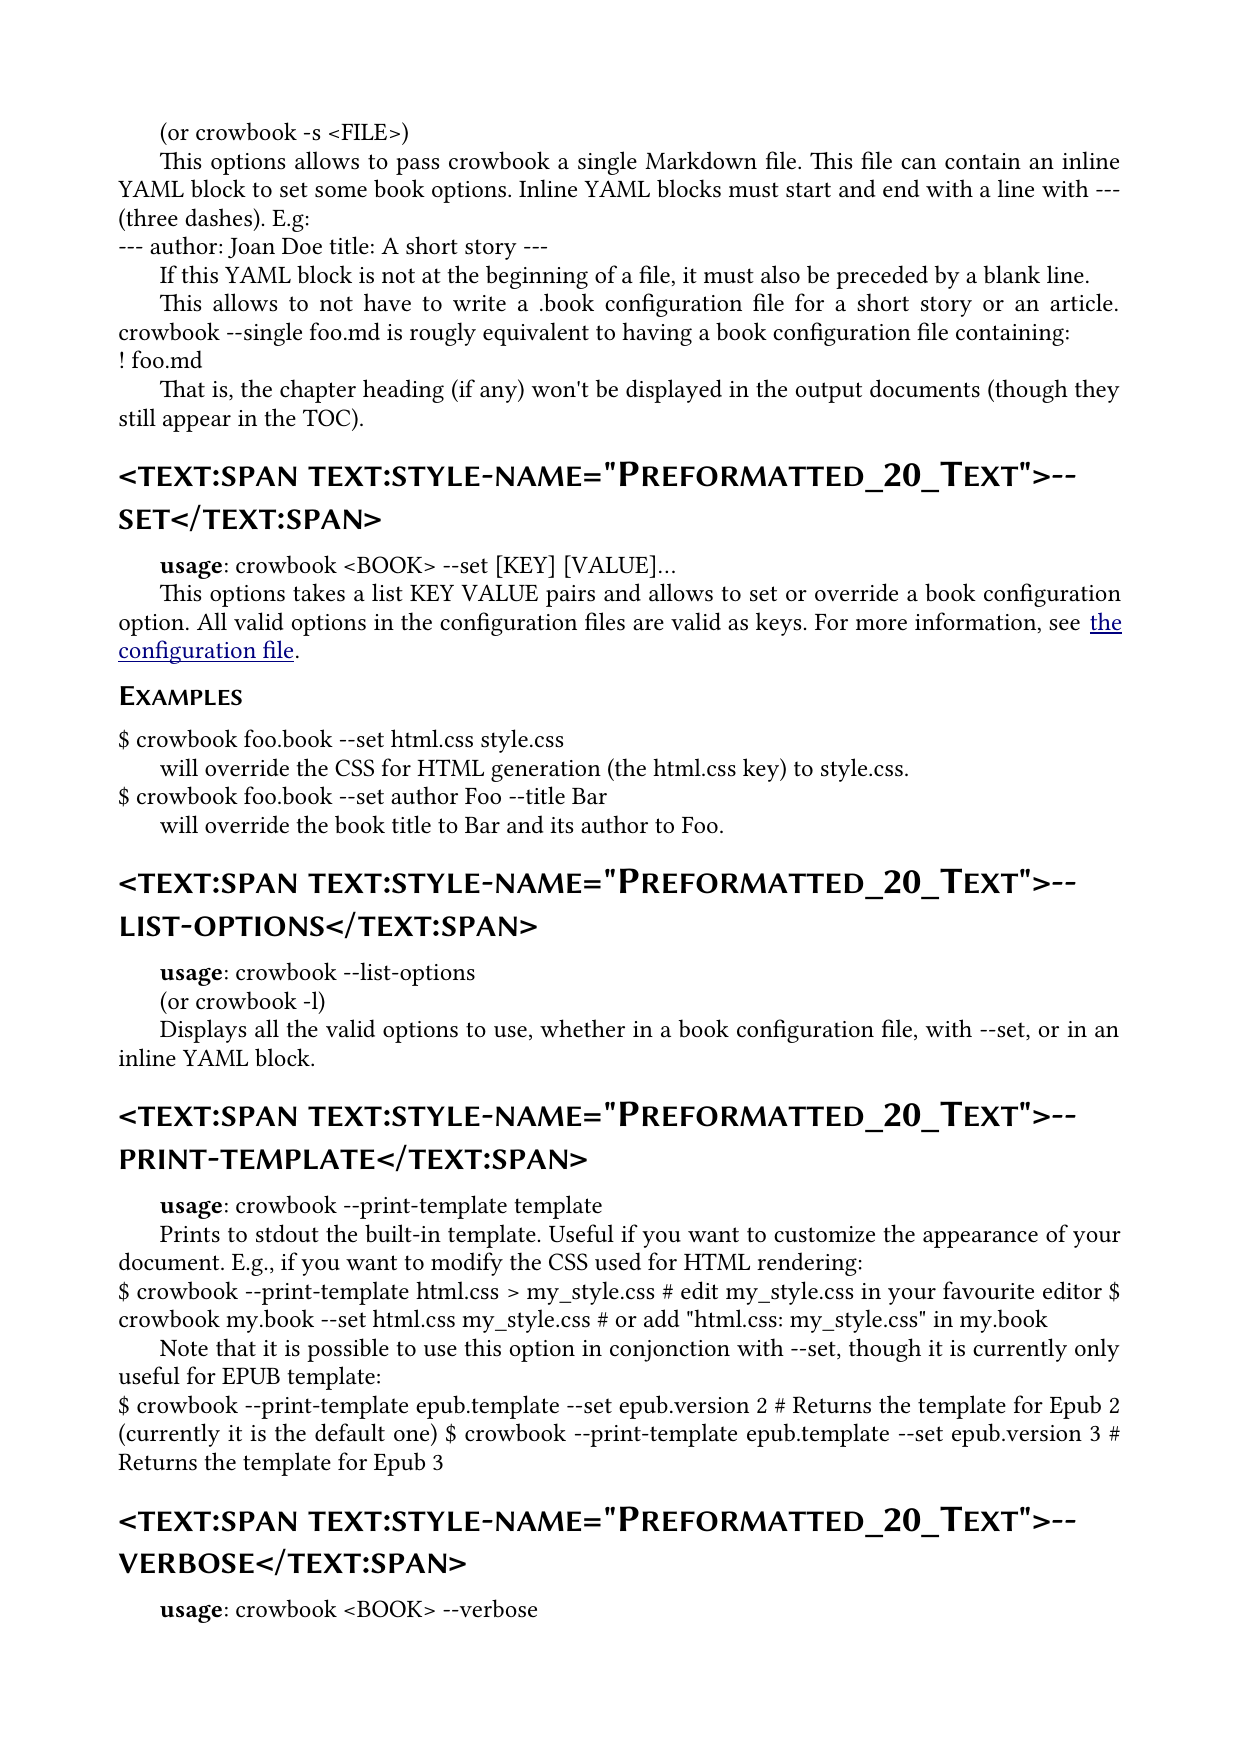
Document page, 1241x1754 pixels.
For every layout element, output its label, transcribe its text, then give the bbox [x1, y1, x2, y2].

text That is, the chapter heading (if any) won't be displayed in the output documents (though they still appear in the TOC). [118, 375, 1122, 432]
text Prints to stdout the built-in template. Useful if you want to customize the appearance of your document. E.g., if you want to modify the CSS used for HTML rendering: [118, 1220, 1122, 1277]
text Displays all the valid options to use, whether in a book configuration file, with --set, or in an inline YAML block. [118, 1015, 1122, 1072]
subtitle Examples [118, 679, 1122, 713]
text usage: crowbook <BOOK> --set [KEY] [VALUE]... [118, 551, 1122, 579]
text If this YAML block is not at the beginning of a file, it must also be preceded by a blank line. [118, 261, 1122, 289]
text This allows to not have to write a .book configuration file for a short story or an article. crowbook --single foo.md is rougly equivalent to having a book configuration file containing: [118, 289, 1122, 346]
text will override the CSS for HTML generation (the html.css key) to style.css. [118, 754, 1122, 782]
text This options allows to pass crowbook a single Markdown file. This file can contain an inline YAML block to set some book options. Inline YAML blocks must start and end with a line with --- (three dashes). E.g: [118, 147, 1122, 232]
subtitle <text:span text:style-name="Preformatted_20_Text">--set</text:span> [118, 453, 1122, 538]
text will override the book title to Bar and its author to Foo. [118, 811, 1122, 839]
subtitle <text:span text:style-name="Preformatted_20_Text">--list-options</text:span> [118, 860, 1122, 946]
text usage: crowbook --print-template template [118, 1191, 1122, 1220]
text --- author: Joan Doe title: A short story --- [118, 232, 1122, 261]
text $ crowbook foo.book --set html.css style.css [118, 725, 1122, 754]
text usage: crowbook <BOOK> --verbose [118, 1595, 1122, 1624]
text ! foo.md [118, 346, 1122, 375]
text (or crowbook -s <FILE>) [118, 118, 1122, 147]
text Note that it is possible to use this option in conjonction with --set, though it is currently only useful for EPUB template: [118, 1334, 1122, 1391]
text This options takes a list KEY VALUE pairs and allows to set or override a book configuration option. All valid options in the configuration files are valid as keys. For more information, see the configuration file. [118, 579, 1122, 665]
subtitle <text:span text:style-name="Preformatted_20_Text">--print-template</text:span> [118, 1093, 1122, 1179]
text $ crowbook --print-template html.css > my_style.css # edit my_style.css in your favourite editor $ crowbook my.book --set html.css my_style.css # or add "html.css: my_style.css" in my.book [118, 1277, 1122, 1334]
text $ crowbook --print-template epub.template --set epub.version 2 # Returns the template for Epub 2 (currently it is the default one) $ crowbook --print-template epub.template --set epub.version 3 # Returns the template for Epub 3 [118, 1391, 1122, 1477]
text (or crowbook -l) [118, 987, 1122, 1015]
subtitle <text:span text:style-name="Preformatted_20_Text">--verbose</text:span> [118, 1497, 1122, 1583]
text usage: crowbook --list-options [118, 958, 1122, 987]
text $ crowbook foo.book --set author Foo --title Bar [118, 782, 1122, 811]
